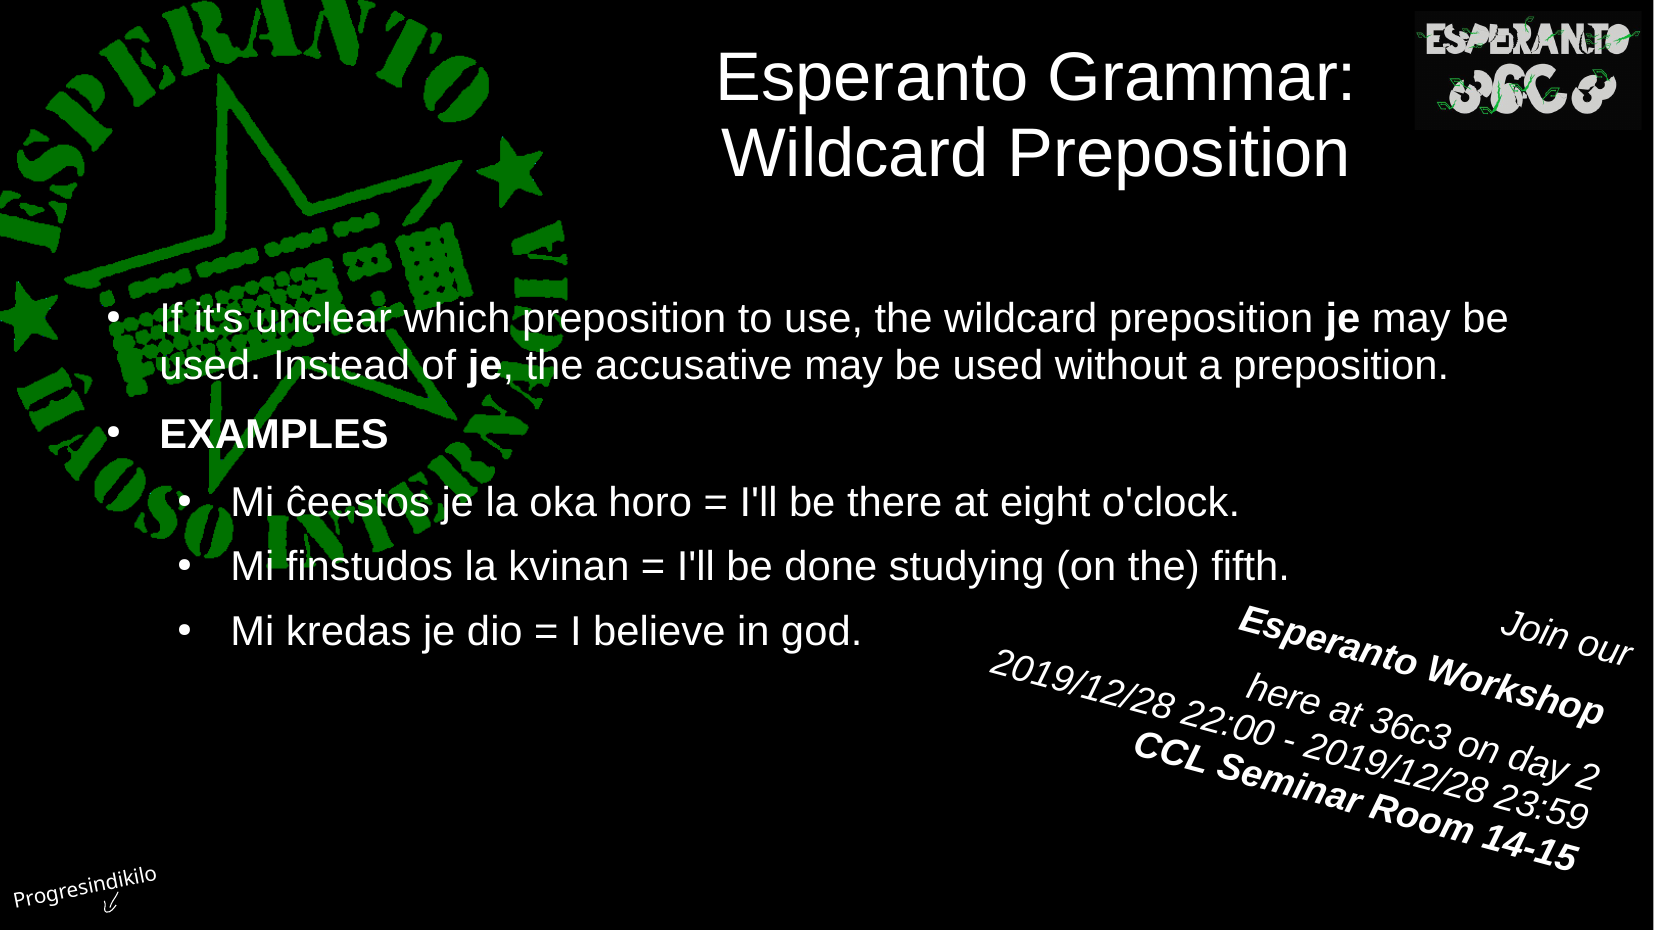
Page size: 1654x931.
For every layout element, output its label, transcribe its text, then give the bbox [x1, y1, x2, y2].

picture [0, 0, 591, 591]
list Join our Esperanto Workshop here at 36c3 on day 2 2019/12/28 22:00 - 2019/12/28 23:59 CCL Seminar Room 14-15 [868, 451, 1637, 931]
picture [1414, 11, 1642, 130]
list If it's unclear which preposition to use, the wildcard preposition je may be used. Instead of je, the accusative may be used without a preposition. EXAMPLES Mi ĉeestos je la oka horo = I'll be there at eight o'clock. Mi finstudos la kvinan = I'll be done studying (on the) fifth. Mi kredas je dio = I believe in god. [88, 295, 1571, 869]
title Esperanto Grammar: Wildcard Preposition [501, 37, 1571, 193]
